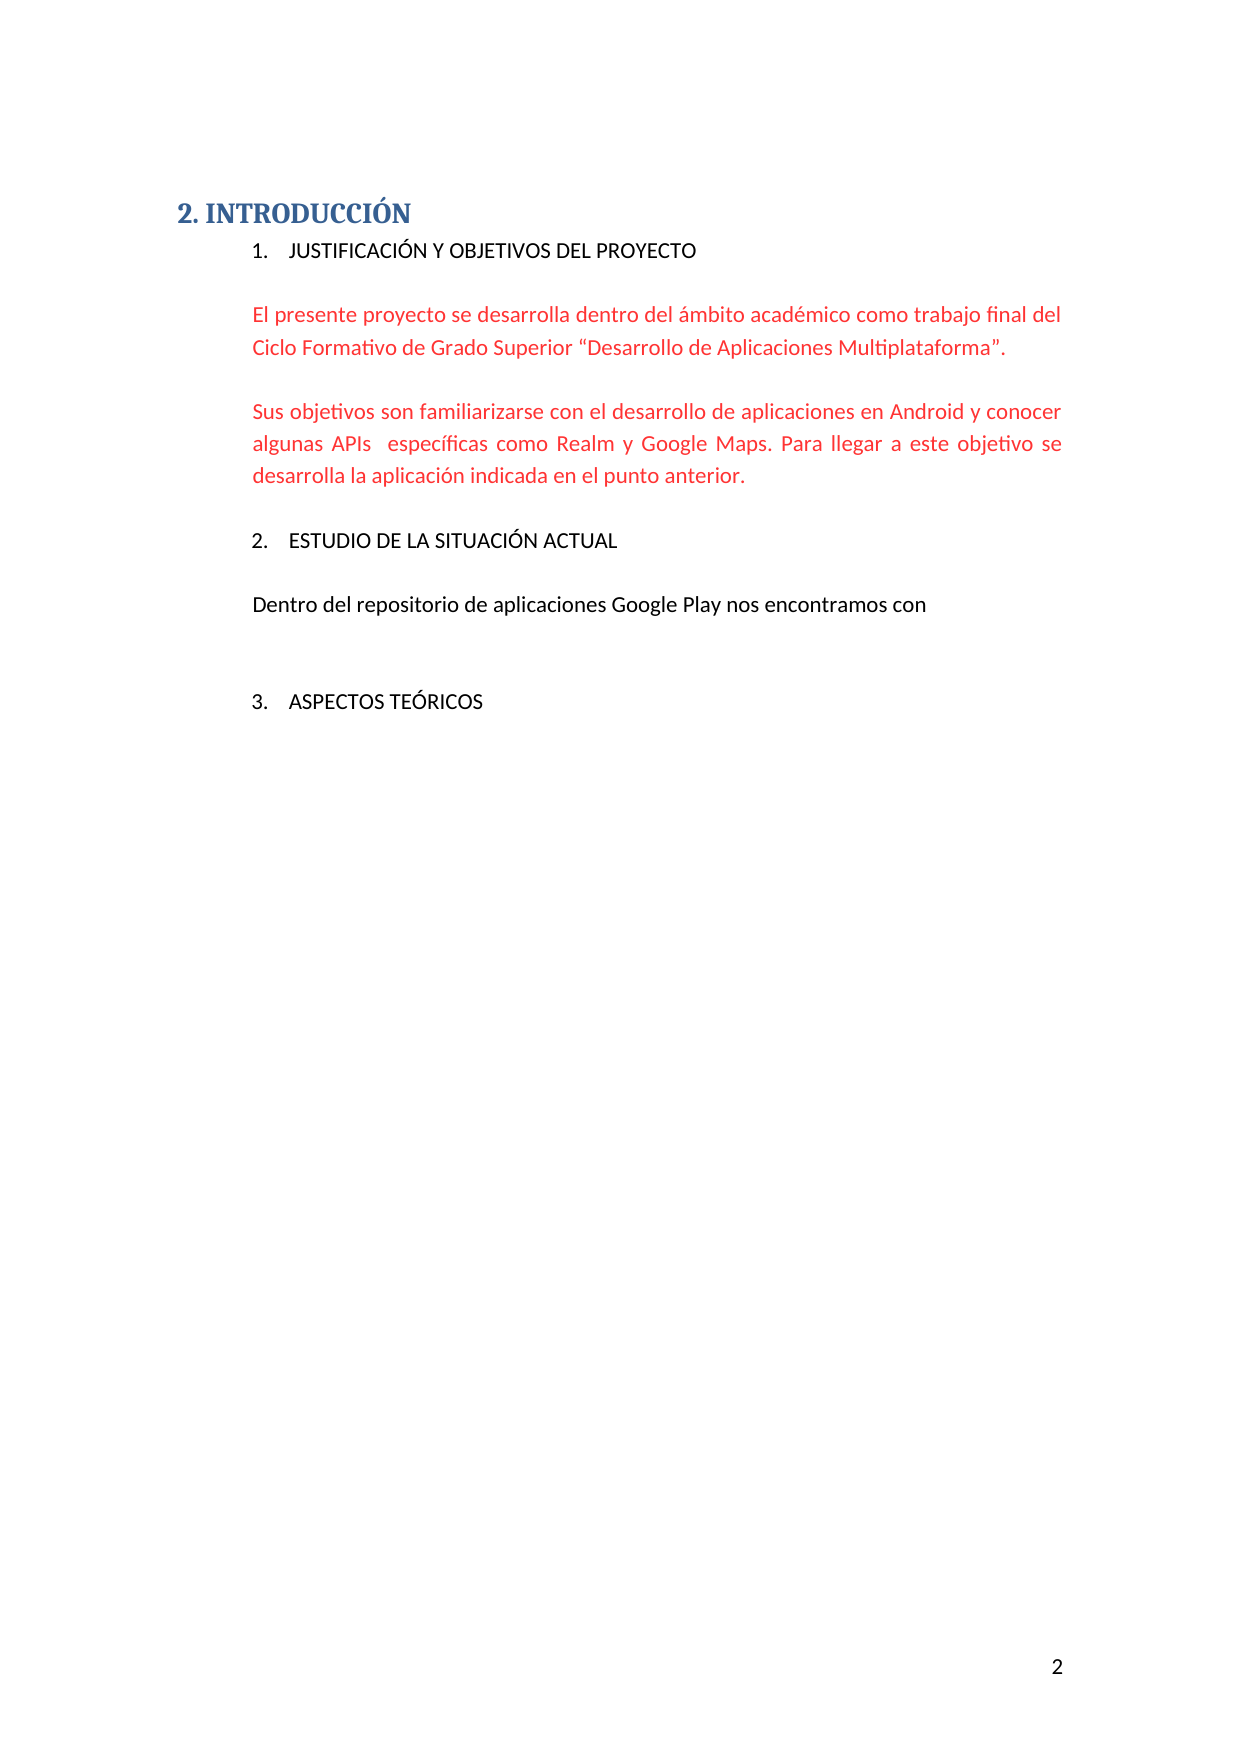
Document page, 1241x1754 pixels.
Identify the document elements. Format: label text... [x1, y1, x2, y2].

subtitle INTRODUCCIÓN [177, 198, 1063, 231]
list El presente proyecto se desarrolla dentro del ámbito académico como trabajo final del Ciclo Formativo de Grado Superior “Desarrollo de Aplicaciones Multiplataforma”. [252, 301, 1063, 361]
list ASPECTOS TEÓRICOS [251, 687, 1063, 715]
list ESTUDIO DE LA SITUACIÓN ACTUAL [251, 526, 1063, 554]
list Sus objetivos son familiarizarse con el desarrollo de aplicaciones en Android y conocer algunas APIs específicas como Realm y Google Maps. Para llegar a este objetivo se desarrolla la aplicación indicada en el punto anterior. [252, 397, 1063, 489]
list JUSTIFICACIÓN Y OBJETIVOS DEL PROYECTO [251, 236, 1063, 264]
list Dentro del repositorio de aplicaciones Google Play nos encontramos con [252, 590, 1063, 618]
